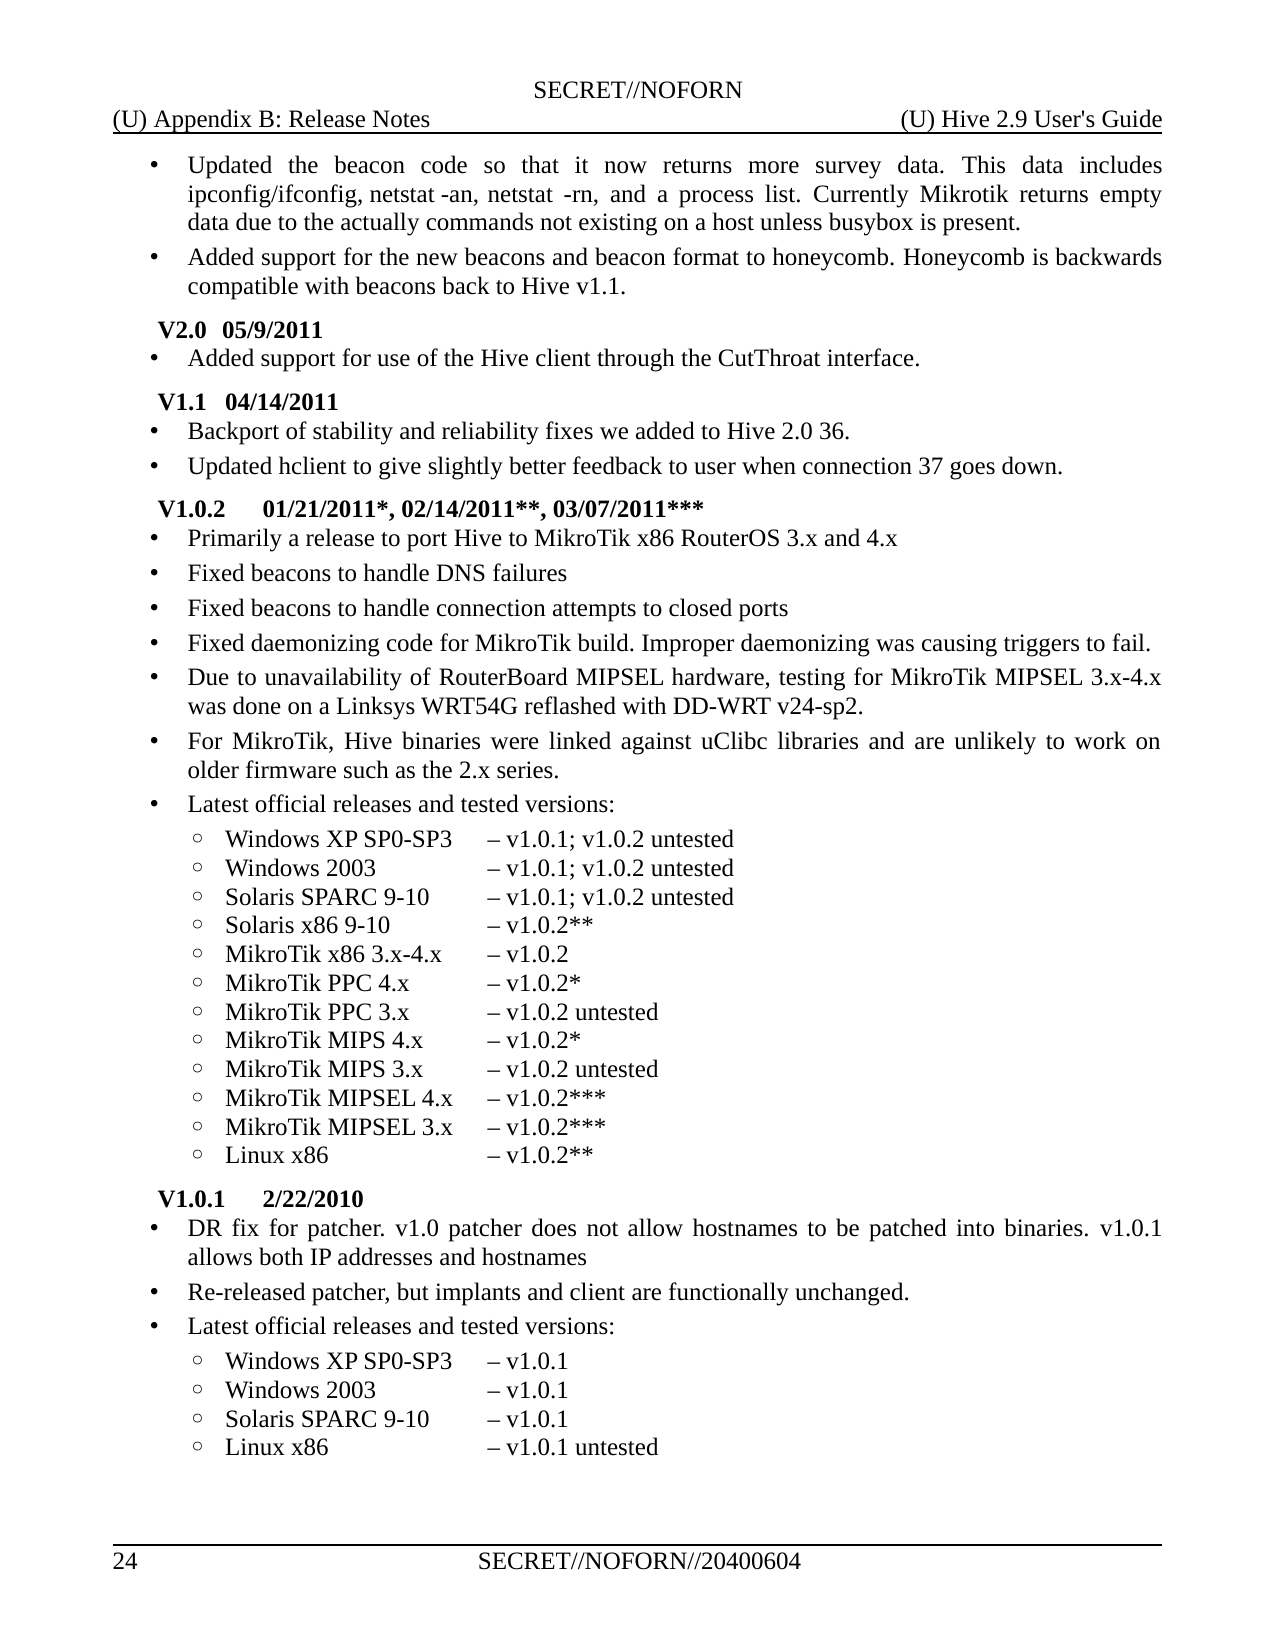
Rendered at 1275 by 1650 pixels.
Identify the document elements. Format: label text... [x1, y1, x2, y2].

list For MikroTik, Hive binaries were linked against uClibc libraries and are unlikely to work on older firmware such as the 2.x series. [150, 726, 1162, 783]
list Fixed daemonizing code for MikroTik build. Improper daemonizing was causing triggers to fail. [150, 628, 1162, 656]
subtitle V2.0 05/9/2011 [157, 315, 1162, 343]
list MikroTik MIPSEL 3.x – v1.0.2*** [187, 1112, 1162, 1141]
list MikroTik x86 3.x-4.x – v1.0.2 [187, 939, 1162, 968]
list Added support for use of the Hive client through the CutThroat interface. [150, 343, 1162, 372]
list Latest official releases and tested versions: [150, 789, 1162, 818]
list Windows XP SP0-SP3 – v1.0.1; v1.0.2 untested [187, 824, 1162, 853]
list Solaris x86 9-10 – v1.0.2** [187, 911, 1162, 939]
list Fixed beacons to handle DNS failures [150, 558, 1162, 587]
subtitle V1.1 04/14/2011 [157, 387, 1162, 416]
list Added support for the new beacons and beacon format to honeycomb. Honeycomb is backwards compatible with beacons back to Hive v1.1. [150, 242, 1162, 300]
list MikroTik PPC 4.x – v1.0.2* [187, 968, 1162, 997]
list Re-released patcher, but implants and client are functionally unchanged. [150, 1277, 1162, 1305]
list Due to unavailability of RouterBoard MIPSEL hardware, testing for MikroTik MIPSEL 3.x-4.x was done on a Linksys WRT54G reflashed with DD-WRT v24-sp2. [150, 662, 1162, 720]
list Windows XP SP0-SP3 – v1.0.1 [187, 1346, 1162, 1375]
list Fixed beacons to handle connection attempts to closed ports [150, 593, 1162, 622]
list Updated hclient to give slightly better feedback to user when connection 37 goes down. [150, 451, 1162, 479]
list MikroTik MIPSEL 4.x – v1.0.2*** [187, 1083, 1162, 1112]
list Backport of stability and reliability fixes we added to Hive 2.0 36. [150, 416, 1162, 445]
list Solaris SPARC 9-10 – v1.0.1; v1.0.2 untested [187, 882, 1162, 911]
list Windows 2003 – v1.0.1 [187, 1375, 1162, 1404]
list MikroTik MIPS 3.x – v1.0.2 untested [187, 1054, 1162, 1083]
list Latest official releases and tested versions: [150, 1311, 1162, 1340]
list Linux x86 – v1.0.1 untested [187, 1432, 1162, 1461]
subtitle V1.0.1 2/22/2010 [157, 1184, 1162, 1213]
subtitle V1.0.2 01/21/2011*, 02/14/2011**, 03/07/2011*** [157, 494, 1162, 523]
list Updated the beacon code so that it now returns more survey data. This data includes ipconfig/ifconfig, netstat -an, netstat -rn, and a process list. Currently Mikrotik returns empty data due to the actually commands not existing on a host unless busybox is present. [150, 150, 1162, 236]
list Primarily a release to port Hive to MikroTik x86 RouterOS 3.x and 4.x [150, 523, 1162, 552]
list MikroTik MIPS 4.x – v1.0.2* [187, 1026, 1162, 1054]
list Windows 2003 – v1.0.1; v1.0.2 untested [187, 853, 1162, 882]
list MikroTik PPC 3.x – v1.0.2 untested [187, 997, 1162, 1026]
list DR fix for patcher. v1.0 patcher does not allow hostnames to be patched into binaries. v1.0.1 allows both IP addresses and hostnames [150, 1213, 1162, 1271]
list Solaris SPARC 9-10 – v1.0.1 [187, 1404, 1162, 1432]
list Linux x86 – v1.0.2** [187, 1141, 1162, 1169]
